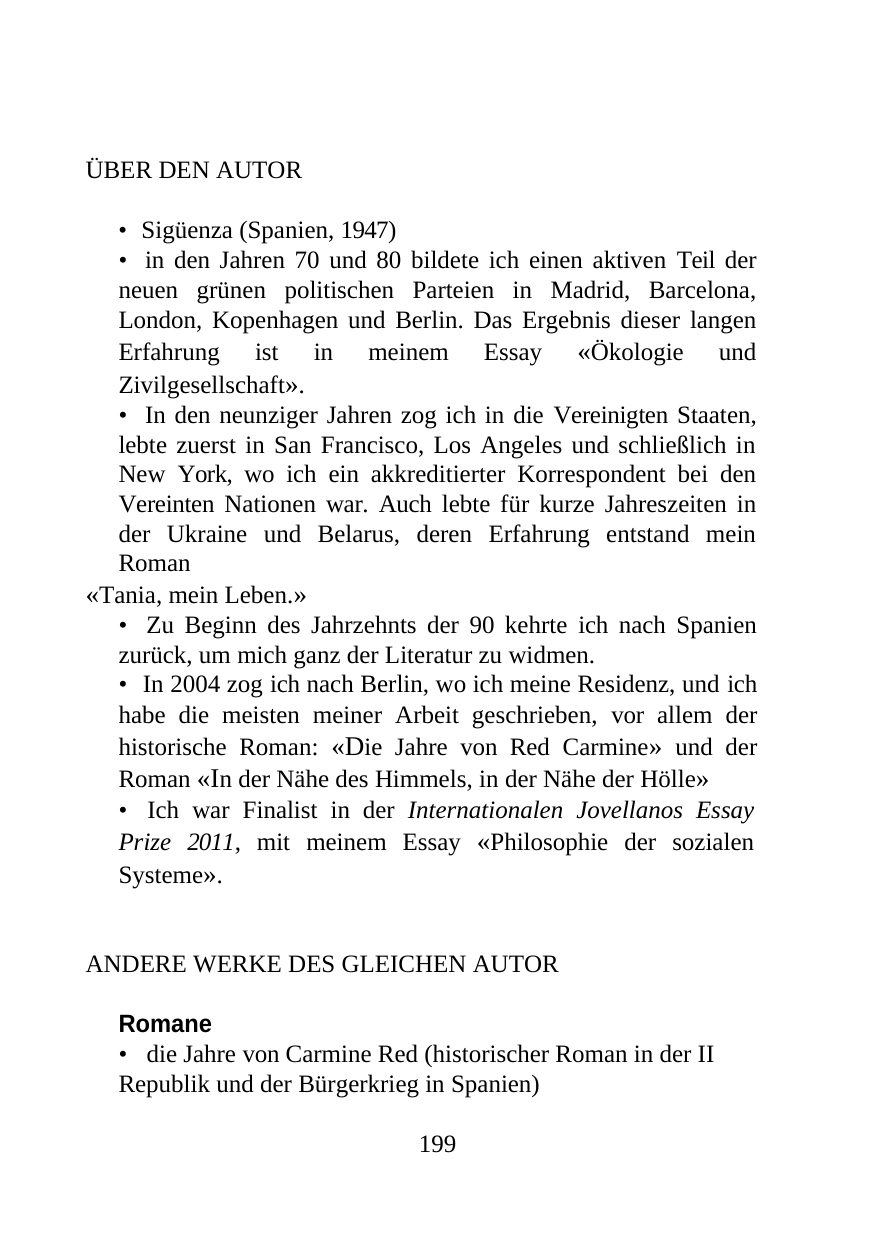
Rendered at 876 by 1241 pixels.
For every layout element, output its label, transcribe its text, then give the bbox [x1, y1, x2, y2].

list Ich war Finalist in der Internationalen Jovellanos Essay Prize 2011, mit meinem Essay «Philosophie der sozialen Systeme». [118, 795, 754, 889]
text «Tania, mein Leben.» [85, 578, 789, 609]
subtitle Romane [118, 1009, 789, 1038]
list Zu Beginn des Jahrzehnts der 90 kehrte ich nach Spanien zurück, um mich ganz der Literatur zu widmen. [118, 610, 757, 668]
list Sigüenza (Spanien, 1947) [118, 215, 789, 243]
list die Jahre von Carmine Red (historischer Roman in der II Republik und der Bürgerkrieg in Spanien) [118, 1039, 756, 1098]
list In den neunziger Jahren zog ich in die Vereinigten Staaten, lebte zuerst in San Francisco, Los Angeles und schließlich in New York, wo ich ein akkreditierter Korrespondent bei den Vereinten Nationen war. Auch lebte für kurze Jahreszeiten in der Ukraine und Belarus, deren Erfahrung entstand mein Roman [118, 400, 757, 577]
text ANDERE WERKE DES GLEICHEN AUTOR [85, 949, 789, 978]
text ÜBER DEN AUTOR [85, 155, 789, 183]
list In 2004 zog ich nach Berlin, wo ich meine Residenz, und ich habe die meisten meiner Arbeit geschrieben, vor allem der historische Roman: «Die Jahre von Red Carmine» und der Roman «In der Nähe des Himmels, in der Nähe der Hölle» [118, 669, 757, 794]
list in den Jahren 70 und 80 bildete ich einen aktiven Teil der neuen grünen politischen Parteien in Madrid, Barcelona, London, Kopenhagen und Berlin. Das Ergebnis dieser langen Erfahrung ist in meinem Essay «Ökologie und Zivilgesellschaft». [118, 245, 757, 399]
